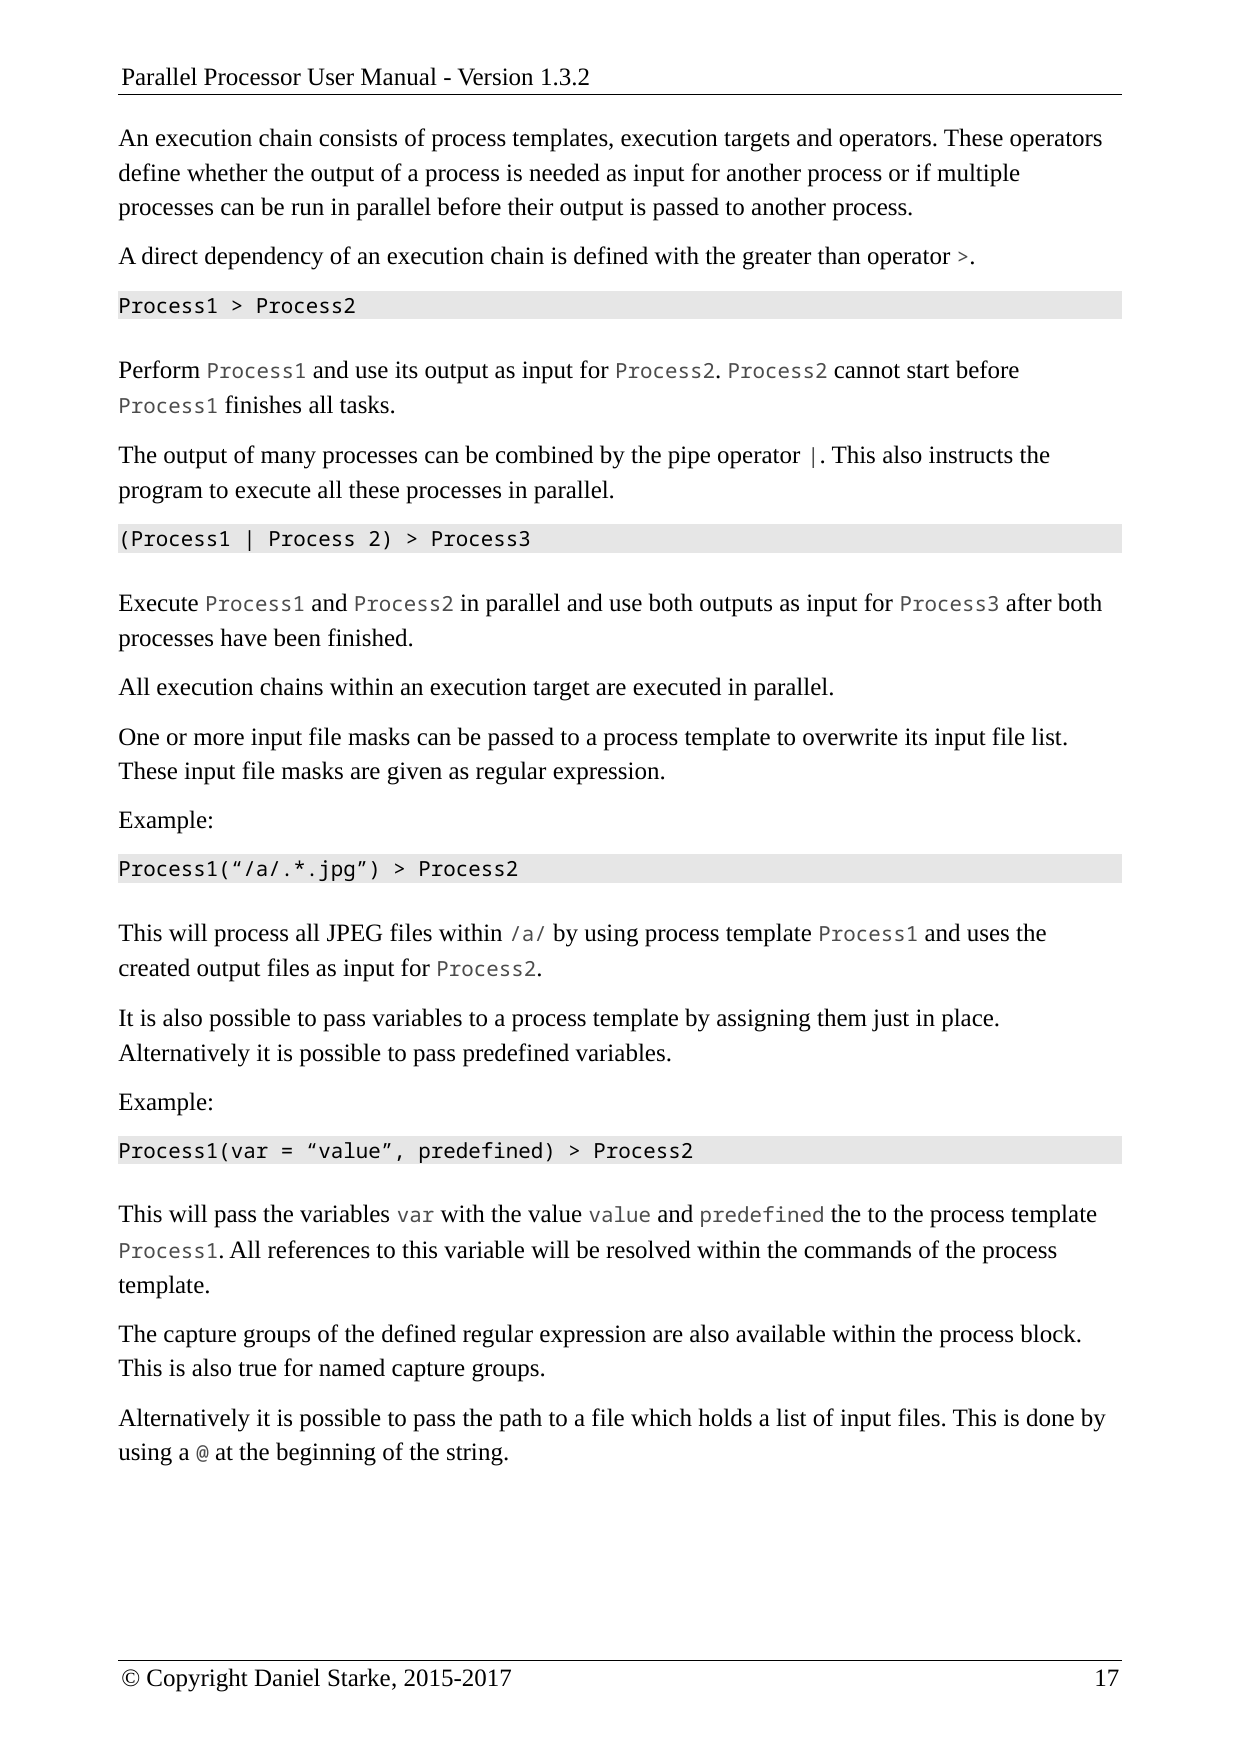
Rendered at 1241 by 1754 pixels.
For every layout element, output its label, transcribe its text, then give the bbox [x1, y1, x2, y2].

text Execute Process1 and Process2 in parallel and use both outputs as input for Process3 after both processes have been finished. [118, 588, 1122, 652]
text The capture groups of the defined regular expression are also available within the process block. This is also true for named capture groups. [118, 1319, 1122, 1382]
text This will pass the variables var with the value value and predefined the to the process template Process1. All references to this variable will be resolved within the commands of the process template. [118, 1199, 1122, 1299]
text One or more input file masks can be passed to a process template to overwrite its input file list. These input file masks are given as regular expression. [118, 722, 1122, 785]
text This will process all JPEG files within /a/ by using process template Process1 and uses the created output files as input for Process2. [118, 918, 1122, 983]
text The output of many processes can be combined by the pipe operator |. This also instructs the program to execute all these processes in parallel. [118, 440, 1122, 504]
text Perform Process1 and use its output as input for Process2. Process2 cannot start before Process1 finishes all tasks. [118, 355, 1122, 420]
text Process1(var = “value”, predefined) > Process2 [118, 1136, 1122, 1164]
text Example: [118, 805, 1122, 834]
text It is also possible to pass variables to a process template by assigning them just in place. Alternatively it is possible to pass predefined variables. [118, 1003, 1122, 1066]
text Alternatively it is possible to pass the path to a file which holds a list of input files. This is done by using a @ at the beginning of the string. [118, 1403, 1122, 1467]
text Process1(“/a/.*.jpg”) > Process2 [118, 854, 1122, 883]
text All execution chains within an execution target are executed in parallel. [118, 672, 1122, 701]
text Example: [118, 1087, 1122, 1115]
text (Process1 | Process 2) > Process3 [118, 524, 1122, 553]
text A direct dependency of an execution chain is defined with the greater than operator >. [118, 241, 1122, 271]
text Process1 > Process2 [118, 291, 1122, 319]
text An execution chain consists of process templates, execution targets and operators. These operators define whether the output of a process is needed as input for another process or if multiple processes can be run in parallel before their output is passed to another process. [118, 123, 1122, 221]
